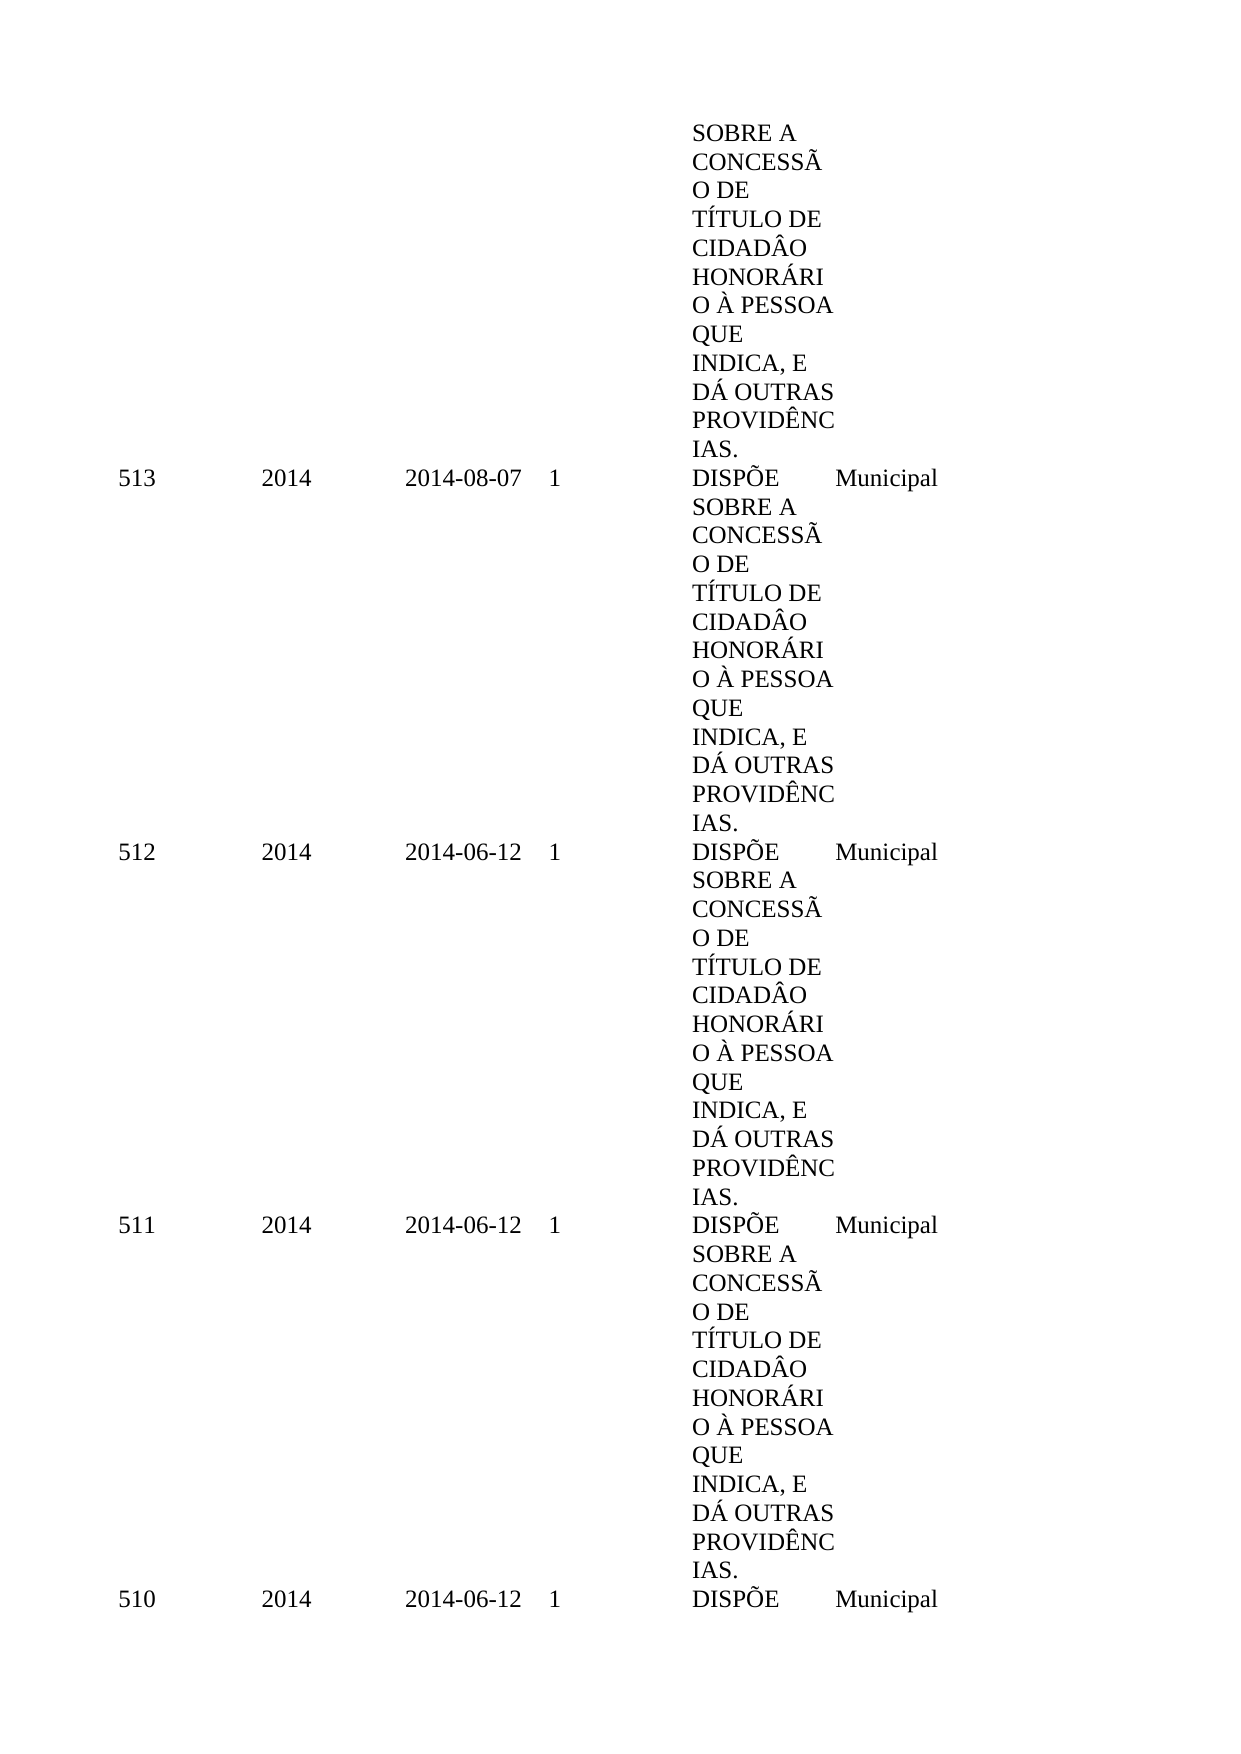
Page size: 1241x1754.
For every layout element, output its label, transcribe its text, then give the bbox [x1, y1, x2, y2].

table_cell Municipal [835, 463, 979, 837]
table_cell 2014-06-12 [405, 1211, 548, 1584]
table_cell [405, 118, 548, 463]
table_cell [835, 118, 979, 463]
table_cell [979, 463, 1122, 837]
table_cell 1 [548, 463, 692, 837]
table_cell [261, 118, 405, 463]
table_cell 513 [118, 463, 261, 837]
table_cell 2014 [261, 1211, 405, 1584]
table_cell 510 [118, 1584, 261, 1613]
table_cell [979, 837, 1122, 1211]
table_cell 2014 [261, 1584, 405, 1613]
table_cell 511 [118, 1211, 261, 1584]
table_cell Municipal [835, 1211, 979, 1584]
table_cell 1 [548, 1584, 692, 1613]
table_cell DISPÕE [692, 1584, 835, 1613]
table_cell [979, 1584, 1122, 1613]
table_cell 1 [548, 837, 692, 1211]
table_cell 2014 [261, 837, 405, 1211]
table_cell [548, 118, 692, 463]
table_cell Municipal [835, 837, 979, 1211]
table_cell 2014-06-12 [405, 837, 548, 1211]
table_cell 512 [118, 837, 261, 1211]
table_cell DISPÕE SOBRE A CONCESSÃO DE TÍTULO DE CIDADÂO HONORÁRIO À PESSOA QUE INDICA, E DÁ OUTRAS PROVIDÊNCIAS. [692, 837, 835, 1211]
table_cell [118, 118, 261, 463]
table_cell 1 [548, 1211, 692, 1584]
table_cell Municipal [835, 1584, 979, 1613]
table_cell DISPÕE SOBRE A CONCESSÃO DE TÍTULO DE CIDADÂO HONORÁRIO À PESSOA QUE INDICA, E DÁ OUTRAS PROVIDÊNCIAS. [692, 1211, 835, 1584]
table_cell SOBRE A CONCESSÃO DE TÍTULO DE CIDADÂO HONORÁRIO À PESSOA QUE INDICA, E DÁ OUTRAS PROVIDÊNCIAS. [692, 118, 835, 463]
table_cell 2014 [261, 463, 405, 837]
table_cell 2014-08-07 [405, 463, 548, 837]
table_cell DISPÕE SOBRE A CONCESSÃO DE TÍTULO DE CIDADÂO HONORÁRIO À PESSOA QUE INDICA, E DÁ OUTRAS PROVIDÊNCIAS. [692, 463, 835, 837]
table_cell [979, 118, 1122, 463]
table_cell [979, 1211, 1122, 1584]
table_cell 2014-06-12 [405, 1584, 548, 1613]
